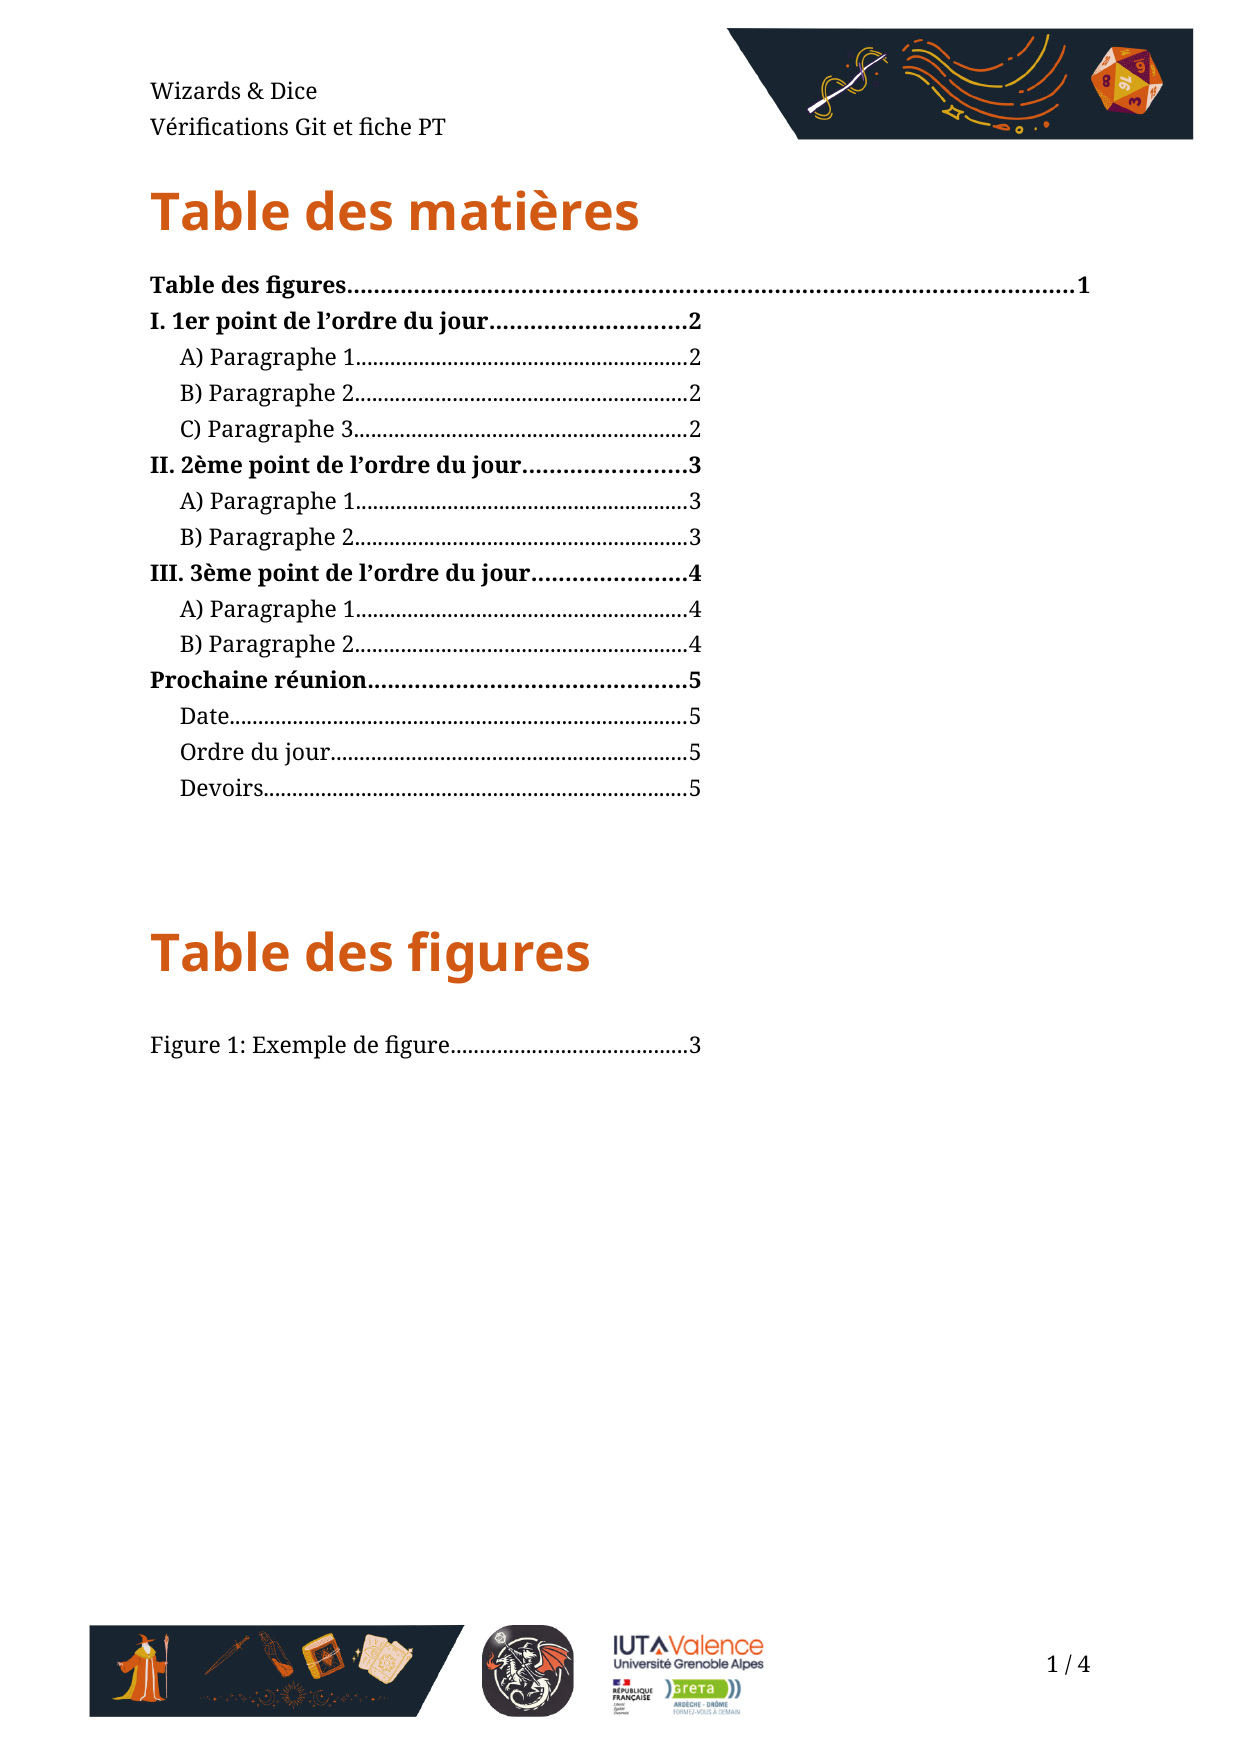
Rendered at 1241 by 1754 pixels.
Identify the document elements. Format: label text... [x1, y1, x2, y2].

picture [81, 1614, 788, 1726]
picture [720, 18, 1208, 153]
text A) Paragraphe 1 3 [179, 485, 1090, 516]
text A) Paragraphe 1 2 [179, 341, 1090, 372]
subtitle Table des figures [150, 916, 1090, 987]
text I. 1er point de l’ordre du jour 2 [150, 305, 1090, 336]
text Prochaine réunion 5 [150, 664, 1090, 696]
text B) Paragraphe 2 2 [179, 377, 1090, 408]
text Date 5 [179, 700, 1090, 732]
subtitle Table des matières [150, 175, 1090, 246]
text Figure 1: Exemple de figure 3 [150, 1029, 1090, 1060]
text C) Paragraphe 3 2 [179, 413, 1090, 444]
text B) Paragraphe 2 3 [179, 521, 1090, 552]
text A) Paragraphe 1 4 [179, 592, 1090, 624]
text Ordre du jour 5 [179, 736, 1090, 767]
text B) Paragraphe 2 4 [179, 628, 1090, 660]
text Table des figures 1 [150, 269, 1090, 300]
text II. 2ème point de l’ordre du jour 3 [150, 449, 1090, 480]
text III. 3ème point de l’ordre du jour 4 [150, 557, 1090, 588]
text Devoirs 5 [179, 772, 1090, 803]
